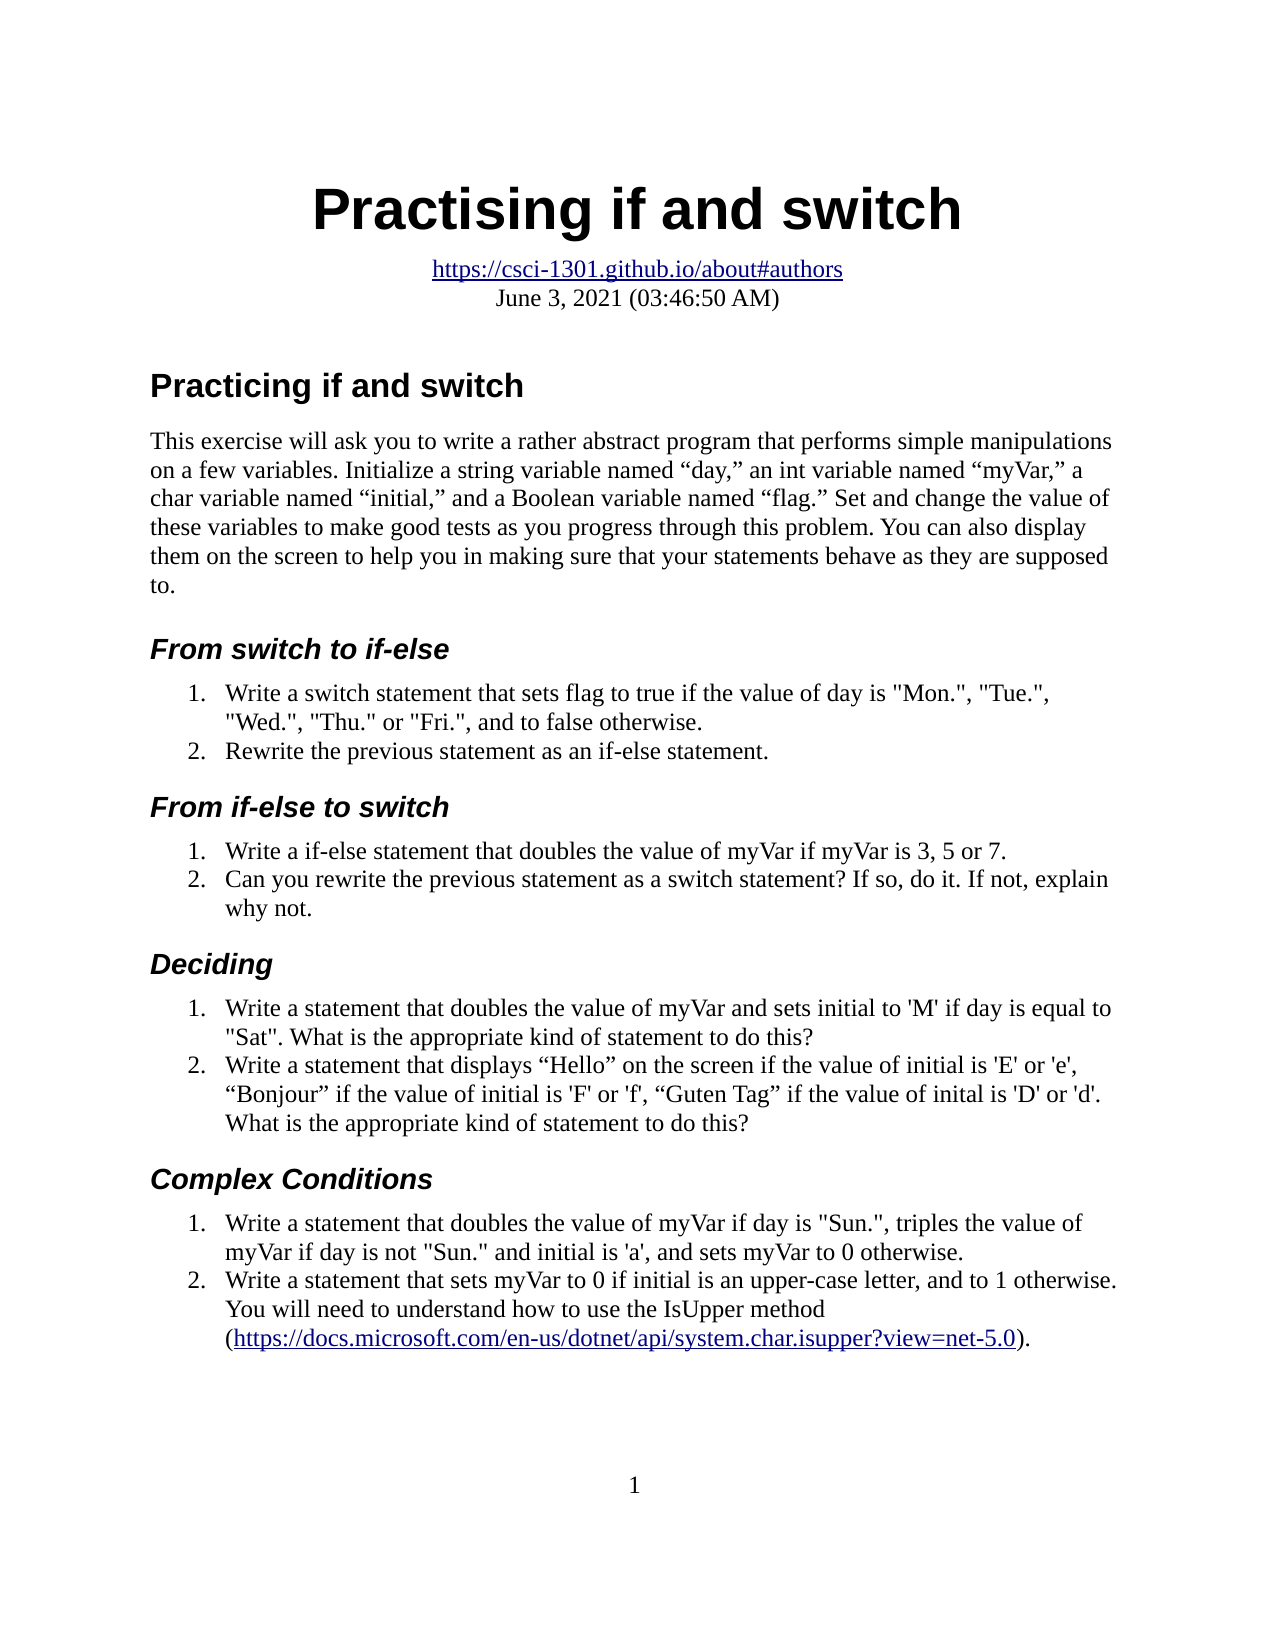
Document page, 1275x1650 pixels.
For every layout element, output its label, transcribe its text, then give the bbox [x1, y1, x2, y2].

subtitle From switch to if-else [150, 632, 1125, 666]
subtitle From if-else to switch [150, 790, 1125, 823]
list Write a if-else statement that doubles the value of myVar if myVar is 3, 5 or 7. [187, 836, 1125, 864]
list Write a statement that displays “Hello” on the screen if the value of initial is 'E' or 'e', “Bonjour” if the value of initial is 'F' or 'f', “Guten Tag” if the value of inital is 'D' or 'd'. What is the appropriate kind of statement to do this? [187, 1051, 1125, 1137]
text June 3, 2021 (03:46:50 AM) [150, 283, 1125, 312]
subtitle Deciding [150, 947, 1125, 981]
text This exercise will ask you to write a rather abstract program that performs simple manipulations on a few variables. Initialize a string variable named “day,” an int variable named “myVar,” a char variable named “initial,” and a Boolean variable named “flag.” Set and change the value of these variables to make good tests as you progress through this problem. You can also display them on the screen to help you in making sure that your statements behave as they are supposed to. [150, 426, 1125, 598]
list Rewrite the previous statement as an if-else statement. [187, 736, 1125, 765]
list Write a statement that sets myVar to 0 if initial is an upper-case letter, and to 1 otherwise. You will need to understand how to use the IsUpper method (https://docs.microsoft.com/en-us/dotnet/api/system.char.isupper?view=net-5.0). [187, 1265, 1125, 1352]
text https://csci-1301.github.io/about#authors [150, 254, 1125, 283]
subtitle Complex Conditions [150, 1162, 1125, 1195]
subtitle Practicing if and switch [150, 366, 1125, 404]
list Write a switch statement that sets flag to true if the value of day is "Mon.", "Tue.", "Wed.", "Thu." or "Fri.", and to false otherwise. [187, 678, 1125, 736]
list Write a statement that doubles the value of myVar and sets initial to 'M' if day is equal to "Sat". What is the appropriate kind of statement to do this? [187, 993, 1125, 1051]
list Can you rewrite the previous statement as a switch statement? If so, do it. If not, explain why not. [187, 864, 1125, 922]
list Write a statement that doubles the value of myVar if day is "Sun.", triples the value of myVar if day is not "Sun." and initial is 'a', and sets myVar to 0 otherwise. [187, 1208, 1125, 1265]
title Practising if and switch [150, 175, 1125, 242]
